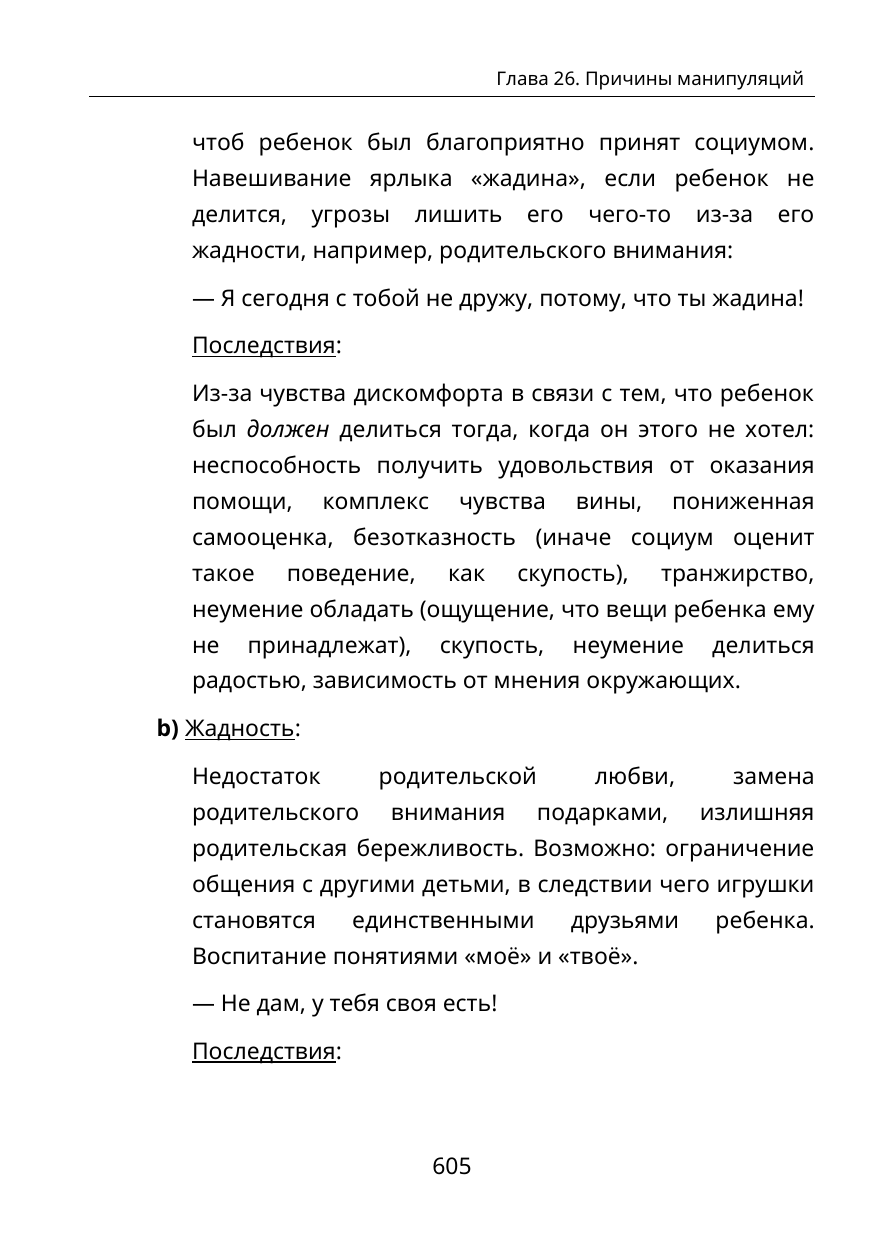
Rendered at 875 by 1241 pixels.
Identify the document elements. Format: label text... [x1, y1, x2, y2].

list Из-за чувства дискомфорта в связи с тем, что ребенок был должен делиться тогда, когда он этого не хотел: неспособность получить удовольствия от оказания помощи, комплекс чувства вины, пониженная самооценка, безотказность (иначе социум оценит такое поведение, как скупость), транжирство, неумение обладать (ощущение, что вещи ребенка ему не принадлежат), скупость, неумение делиться радостью, зависимость от мнения окружающих. [151, 377, 815, 696]
list Жадность: [151, 712, 815, 743]
list Недостаток родительской любви, замена родительского внимания подарками, излишняя родительская бережливость. Возможно: ограничение общения с другими детьми, в следствии чего игрушки становятся единственными друзьями ребенка. Воспитание понятиями «моё» и «твоё». [151, 760, 815, 971]
list — Я сегодня с тобой не дружу, потому, что ты жадина! [151, 282, 815, 313]
list — Не дам, у тебя своя есть! [151, 987, 815, 1018]
list Последствия: [151, 1035, 815, 1066]
list чтоб ребенок был благоприятно принят социумом. Навешивание ярлыка «жадина», если ребенок не делится, угрозы лишить его чего-то из-за его жадности, например, родительского внимания: [151, 126, 815, 265]
list Последствия: [151, 329, 815, 361]
